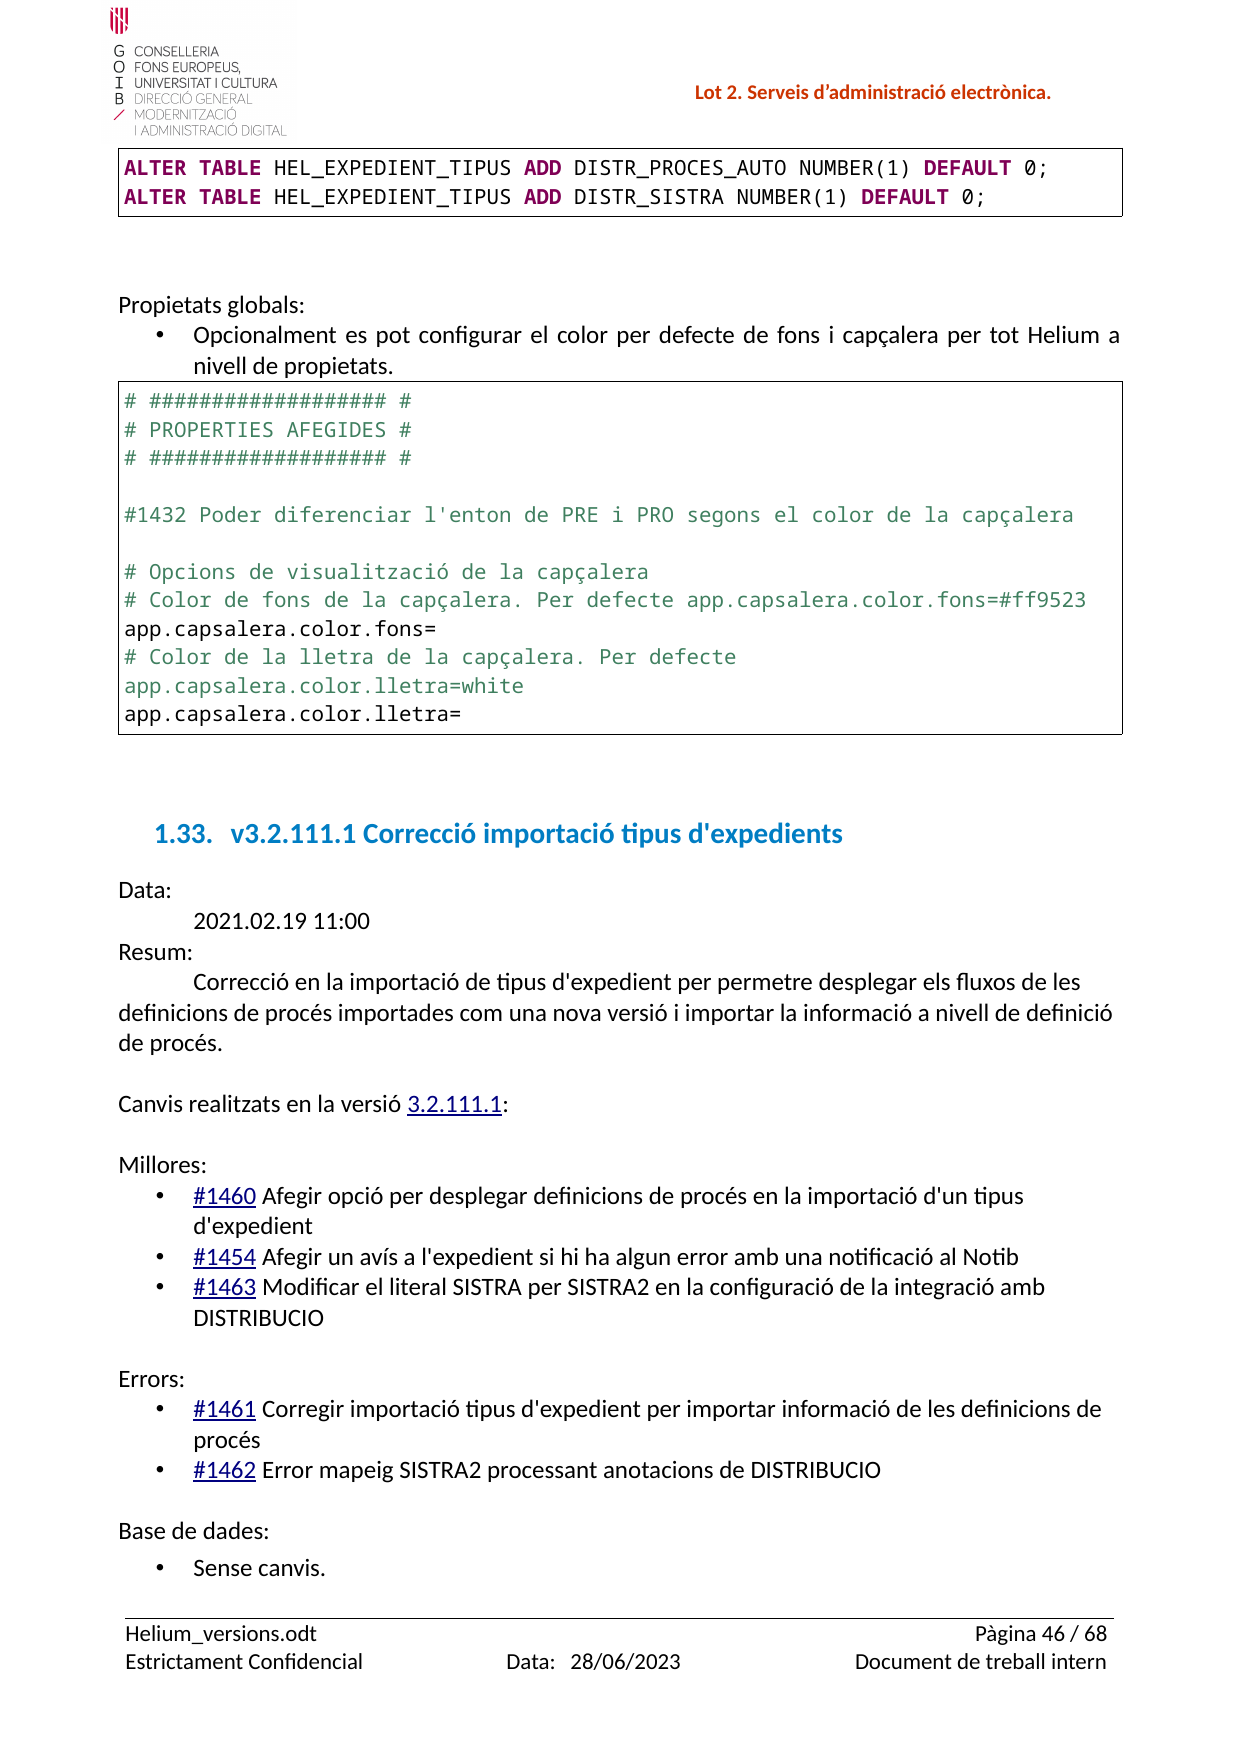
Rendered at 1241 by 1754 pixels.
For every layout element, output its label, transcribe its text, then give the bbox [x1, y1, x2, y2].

list #1461 Corregir importació tipus d'expedient per importar informació de les definicions de procés [156, 1393, 1122, 1454]
list #1462 Error mapeig SISTRA2 processant anotacions de DISTRIBUCIO [156, 1454, 1122, 1485]
text Correcció en la importació de tipus d'expedient per permetre desplegar els fluxos de les definicions de procés importades com una nova versió i importar la informació a nivell de definició de procés. [118, 966, 1122, 1058]
list Sense canvis. [156, 1552, 1122, 1582]
text Canvis realitzats en la versió 3.2.111.1: [118, 1088, 1122, 1119]
text 2021.02.19 11:00 [118, 905, 1122, 936]
list Opcionalment es pot configurar el color per defecte de fons i capçalera per tot Helium a nivell de propietats. [156, 320, 1122, 381]
table_header ALTER TABLE HEL_EXPEDIENT_TIPUS ADD DISTR_PROCES_AUTO NUMBER(1) DEFAULT 0; ALTER TABLE HEL_EXPEDIENT_TIPUS ADD DISTR_SISTRA NUMBER(1) DEFAULT 0; [119, 149, 1122, 216]
picture [100, 0, 297, 144]
list #1454 Afegir un avís a l'expedient si hi ha algun error amb una notificació al Notib [156, 1241, 1122, 1271]
text Data: [118, 874, 1122, 905]
text Propietats globals: [118, 289, 1122, 320]
text Millores: [118, 1149, 1122, 1180]
subtitle v3.2.111.1 Correcció importació tipus d'expedients [153, 815, 1122, 851]
text Base de dades: [118, 1516, 1122, 1546]
table_header # ################### # # PROPERTIES AFEGIDES # # ################### # #1432 Poder diferenciar l'enton de PRE i PRO segons el color de la capçalera # Opcions de visualització de la capçalera # Color de fons de la capçalera. Per defecte app.capsalera.color.fons=#ff9523 app.capsalera.color.fons= # Color de la lletra de la capçalera. Per defecte app.capsalera.color.lletra=white app.capsalera.color.lletra= [119, 382, 1122, 733]
text Errors: [118, 1363, 1122, 1393]
text Resum: [118, 936, 1122, 966]
list #1463 Modificar el literal SISTRA per SISTRA2 en la configuració de la integració amb DISTRIBUCIO [156, 1271, 1122, 1332]
list #1460 Afegir opció per desplegar definicions de procés en la importació d'un tipus d'expedient [156, 1180, 1122, 1241]
